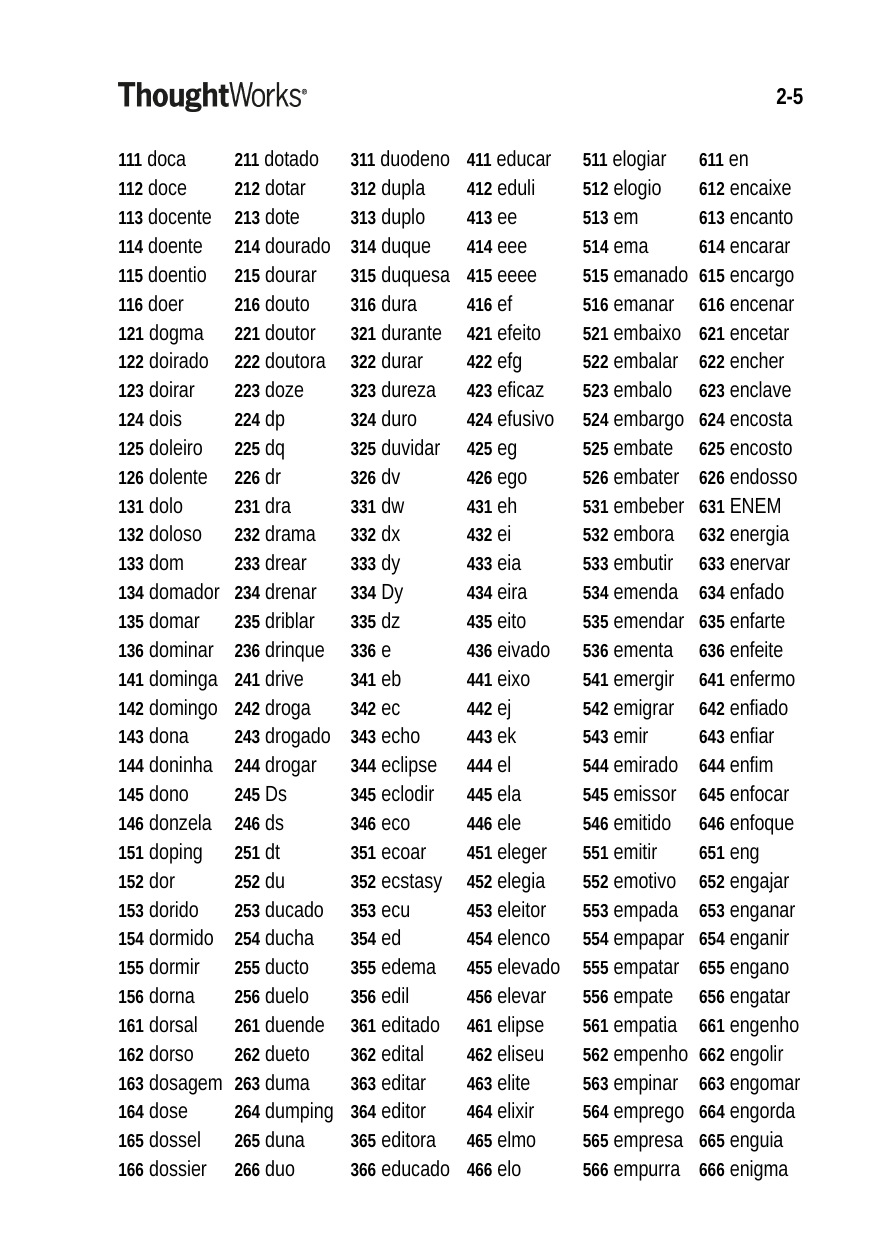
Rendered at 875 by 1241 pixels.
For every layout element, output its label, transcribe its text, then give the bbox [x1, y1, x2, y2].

text 466 elo [467, 1156, 583, 1181]
text 116 doer [118, 291, 234, 316]
text 452 elegia [467, 868, 583, 893]
text 642 enfiado [699, 694, 815, 719]
text 334 Dy [350, 579, 467, 604]
text 545 emissor [583, 781, 699, 806]
text 534 emenda [583, 579, 699, 604]
text 414 eee [467, 233, 583, 258]
text 132 doloso [118, 521, 234, 546]
text 122 doirado [118, 348, 234, 373]
text 654 enganir [699, 925, 815, 950]
text 154 dormido [118, 925, 234, 950]
text 341 eb [350, 666, 467, 691]
text 124 dois [118, 406, 234, 431]
text 211 dotado [234, 146, 350, 171]
text 555 empatar [583, 954, 699, 979]
text 253 ducado [234, 896, 350, 922]
text 166 dossier [118, 1156, 234, 1181]
text 434 eira [467, 579, 583, 604]
text 213 dote [234, 204, 350, 229]
text 411 educar [467, 146, 583, 171]
text 351 ecoar [350, 839, 467, 864]
text 246 ds [234, 810, 350, 835]
text 215 dourar [234, 262, 350, 287]
text 511 elogiar [583, 146, 699, 171]
text 533 embutir [583, 550, 699, 575]
text 666 enigma [699, 1156, 815, 1181]
text 636 enfeite [699, 637, 815, 662]
text 133 dom [118, 550, 234, 575]
text 643 enfiar [699, 723, 815, 748]
text 625 encosto [699, 435, 815, 460]
text 651 eng [699, 839, 815, 864]
text 532 embora [583, 521, 699, 546]
text 214 dourado [234, 233, 350, 258]
text 433 eia [467, 550, 583, 575]
text 616 encenar [699, 291, 815, 316]
text 241 drive [234, 666, 350, 691]
text 225 dq [234, 435, 350, 460]
text 546 emitido [583, 810, 699, 835]
text 512 elogio [583, 175, 699, 200]
text 665 enguia [699, 1127, 815, 1152]
text 342 ec [350, 694, 467, 719]
text 513 em [583, 204, 699, 229]
text 463 elite [467, 1069, 583, 1095]
text 541 emergir [583, 666, 699, 691]
text 544 emirado [583, 752, 699, 777]
text 644 enfim [699, 752, 815, 777]
text 136 dominar [118, 637, 234, 662]
text 221 doutor [234, 319, 350, 344]
text 635 enfarte [699, 608, 815, 633]
text 453 eleitor [467, 896, 583, 922]
text 622 encher [699, 348, 815, 373]
text 331 dw [350, 492, 467, 518]
text 564 emprego [583, 1098, 699, 1123]
text 615 encargo [699, 262, 815, 287]
text 233 drear [234, 550, 350, 575]
text 153 dorido [118, 896, 234, 922]
text 521 embaixo [583, 319, 699, 344]
text 2-5 [685, 83, 803, 109]
text 462 eliseu [467, 1041, 583, 1066]
text 443 ek [467, 723, 583, 748]
text 645 enfocar [699, 781, 815, 806]
text 263 duma [234, 1069, 350, 1095]
text 126 dolente [118, 464, 234, 489]
text 313 duplo [350, 204, 467, 229]
text 113 docente [118, 204, 234, 229]
text 314 duque [350, 233, 467, 258]
text 125 doleiro [118, 435, 234, 460]
text 461 elipse [467, 1012, 583, 1037]
text 266 duo [234, 1156, 350, 1181]
text 315 duquesa [350, 262, 467, 287]
text 135 domar [118, 608, 234, 633]
text 356 edil [350, 983, 467, 1008]
text 161 dorsal [118, 1012, 234, 1037]
text 664 engorda [699, 1098, 815, 1123]
text 456 elevar [467, 983, 583, 1008]
text 553 empada [583, 896, 699, 922]
text 415 eeee [467, 262, 583, 287]
text 216 douto [234, 291, 350, 316]
text 366 educado [350, 1156, 467, 1181]
text 226 dr [234, 464, 350, 489]
text 566 empurra [583, 1156, 699, 1181]
text 223 doze [234, 377, 350, 402]
text 254 ducha [234, 925, 350, 950]
text 353 ecu [350, 896, 467, 922]
text 114 doente [118, 233, 234, 258]
text 646 enfoque [699, 810, 815, 835]
text 621 encetar [699, 319, 815, 344]
text 633 enervar [699, 550, 815, 575]
text 231 dra [234, 492, 350, 518]
text 551 emitir [583, 839, 699, 864]
text 346 eco [350, 810, 467, 835]
text 624 encosta [699, 406, 815, 431]
text 142 domingo [118, 694, 234, 719]
text 422 efg [467, 348, 583, 373]
text 325 duvidar [350, 435, 467, 460]
text 146 donzela [118, 810, 234, 835]
text 426 ego [467, 464, 583, 489]
text 156 dorna [118, 983, 234, 1008]
text 536 ementa [583, 637, 699, 662]
text 152 dor [118, 868, 234, 893]
text 121 dogma [118, 319, 234, 344]
text 264 dumping [234, 1098, 350, 1123]
text 332 dx [350, 521, 467, 546]
text 543 emir [583, 723, 699, 748]
text 316 dura [350, 291, 467, 316]
text 424 efusivo [467, 406, 583, 431]
text 436 eivado [467, 637, 583, 662]
text 163 dosagem [118, 1069, 234, 1095]
text 336 e [350, 637, 467, 662]
picture [118, 82, 307, 112]
text 454 elenco [467, 925, 583, 950]
text 224 dp [234, 406, 350, 431]
text 441 eixo [467, 666, 583, 691]
text 364 editor [350, 1098, 467, 1123]
text 464 elixir [467, 1098, 583, 1123]
text 255 ducto [234, 954, 350, 979]
text 343 echo [350, 723, 467, 748]
text 526 embater [583, 464, 699, 489]
text 311 duodeno [350, 146, 467, 171]
text 435 eito [467, 608, 583, 633]
text 234 drenar [234, 579, 350, 604]
text 345 eclodir [350, 781, 467, 806]
text 232 drama [234, 521, 350, 546]
text 641 enfermo [699, 666, 815, 691]
text 444 el [467, 752, 583, 777]
text 165 dossel [118, 1127, 234, 1152]
text 413 ee [467, 204, 583, 229]
text 134 domador [118, 579, 234, 604]
text 352 ecstasy [350, 868, 467, 893]
text 162 dorso [118, 1041, 234, 1066]
text 245 Ds [234, 781, 350, 806]
text 561 empatia [583, 1012, 699, 1037]
text 522 embalar [583, 348, 699, 373]
text 565 empresa [583, 1127, 699, 1152]
text 323 dureza [350, 377, 467, 402]
text 365 editora [350, 1127, 467, 1152]
text 236 drinque [234, 637, 350, 662]
text 324 duro [350, 406, 467, 431]
text 663 engomar [699, 1069, 815, 1095]
text 614 encarar [699, 233, 815, 258]
text 112 doce [118, 175, 234, 200]
text 363 editar [350, 1069, 467, 1095]
text 542 emigrar [583, 694, 699, 719]
text 312 dupla [350, 175, 467, 200]
text 563 empinar [583, 1069, 699, 1095]
text 562 empenho [583, 1041, 699, 1066]
text 412 eduli [467, 175, 583, 200]
text 632 energia [699, 521, 815, 546]
text 613 encanto [699, 204, 815, 229]
text 634 enfado [699, 579, 815, 604]
text 416 ef [467, 291, 583, 316]
text 431 eh [467, 492, 583, 518]
text 425 eg [467, 435, 583, 460]
text 123 doirar [118, 377, 234, 402]
text 432 ei [467, 521, 583, 546]
text 523 embalo [583, 377, 699, 402]
text 144 doninha [118, 752, 234, 777]
text 151 doping [118, 839, 234, 864]
text 111 doca [118, 146, 234, 171]
text 612 encaixe [699, 175, 815, 200]
text 326 dv [350, 464, 467, 489]
text 243 drogado [234, 723, 350, 748]
text 655 engano [699, 954, 815, 979]
text 141 dominga [118, 666, 234, 691]
text 465 elmo [467, 1127, 583, 1152]
text 656 engatar [699, 983, 815, 1008]
text 145 dono [118, 781, 234, 806]
text 242 droga [234, 694, 350, 719]
text 143 dona [118, 723, 234, 748]
text 261 duende [234, 1012, 350, 1037]
text 514 ema [583, 233, 699, 258]
text 661 engenho [699, 1012, 815, 1037]
text 524 embargo [583, 406, 699, 431]
text 322 durar [350, 348, 467, 373]
text 626 endosso [699, 464, 815, 489]
text 445 ela [467, 781, 583, 806]
text 516 emanar [583, 291, 699, 316]
text 265 duna [234, 1127, 350, 1152]
text 362 edital [350, 1041, 467, 1066]
text 335 dz [350, 608, 467, 633]
text 354 ed [350, 925, 467, 950]
text 423 eficaz [467, 377, 583, 402]
text 631 ENEM [699, 492, 815, 518]
text 623 enclave [699, 377, 815, 402]
text 611 en [699, 146, 815, 171]
text 235 driblar [234, 608, 350, 633]
text 344 eclipse [350, 752, 467, 777]
text 525 embate [583, 435, 699, 460]
text 252 du [234, 868, 350, 893]
text 556 empate [583, 983, 699, 1008]
text 115 doentio [118, 262, 234, 287]
text 446 ele [467, 810, 583, 835]
text 251 dt [234, 839, 350, 864]
text 164 dose [118, 1098, 234, 1123]
text 455 elevado [467, 954, 583, 979]
text 653 enganar [699, 896, 815, 922]
text 535 emendar [583, 608, 699, 633]
text 552 emotivo [583, 868, 699, 893]
text 421 efeito [467, 319, 583, 344]
text 222 doutora [234, 348, 350, 373]
text 321 durante [350, 319, 467, 344]
text 361 editado [350, 1012, 467, 1037]
text 515 emanado [583, 262, 699, 287]
text 155 dormir [118, 954, 234, 979]
text 212 dotar [234, 175, 350, 200]
text 531 embeber [583, 492, 699, 518]
text 662 engolir [699, 1041, 815, 1066]
text 131 dolo [118, 492, 234, 518]
text 554 empapar [583, 925, 699, 950]
text 451 eleger [467, 839, 583, 864]
text 355 edema [350, 954, 467, 979]
text 262 dueto [234, 1041, 350, 1066]
text 244 drogar [234, 752, 350, 777]
text 256 duelo [234, 983, 350, 1008]
text 652 engajar [699, 868, 815, 893]
text 333 dy [350, 550, 467, 575]
text 442 ej [467, 694, 583, 719]
